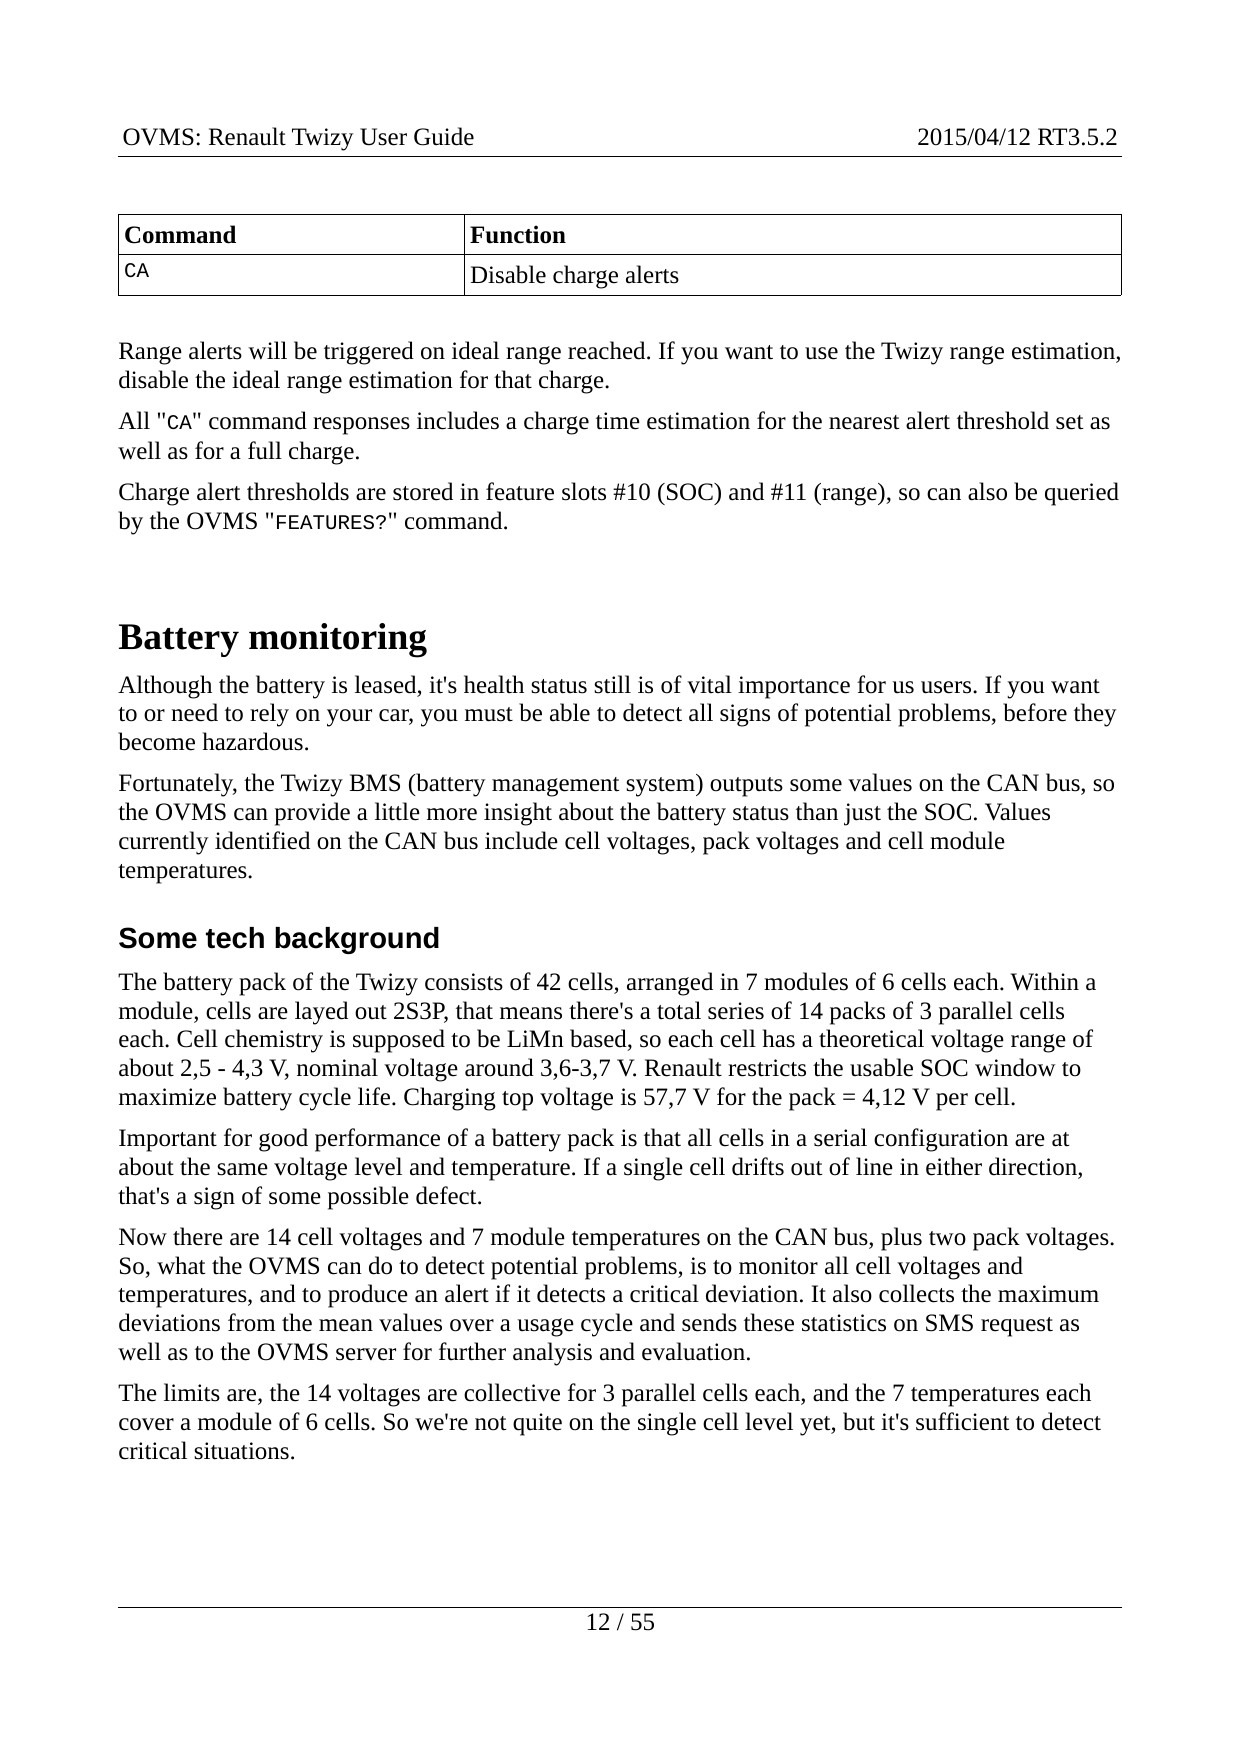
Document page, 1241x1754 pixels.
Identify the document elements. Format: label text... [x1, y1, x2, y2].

text Charge alert thresholds are stored in feature slots #10 (SOC) and #11 (range), so can also be queried by the OVMS "FEATURES?" command. [118, 477, 1122, 535]
table_header Function [465, 215, 1121, 254]
subtitle Battery monitoring [118, 614, 1122, 657]
text Range alerts will be triggered on ideal range reached. If you want to use the Twizy range estimation, disable the ideal range estimation for that charge. [118, 336, 1122, 394]
text Fortunately, the Twizy BMS (battery management system) outputs some values on the CAN bus, so the OVMS can provide a little more insight about the battery status than just the SOC. Values currently identified on the CAN bus include cell voltages, pack voltages and cell module temperatures. [118, 768, 1122, 883]
subtitle Some tech background [118, 921, 1122, 954]
text Important for good performance of a battery pack is that all cells in a serial configuration are at about the same voltage level and temperature. If a single cell drifts out of line in either direction, that's a sign of some possible defect. [118, 1123, 1122, 1209]
text Now there are 14 cell voltages and 7 module temperatures on the CAN bus, plus two pack voltages. So, what the OVMS can do to detect potential problems, is to monitor all cell voltages and temperatures, and to produce an alert if it detects a critical deviation. It also collects the maximum deviations from the mean values over a usage cycle and sends these statistics on SMS request as well as to the OVMS server for further analysis and evaluation. [118, 1222, 1122, 1366]
text All "CA" command responses includes a charge time estimation for the nearest alert threshold set as well as for a full charge. [118, 406, 1122, 464]
table_header Command [119, 215, 464, 254]
text The battery pack of the Twizy consists of 42 cells, arranged in 7 modules of 6 cells each. Within a module, cells are layed out 2S3P, that means there's a total series of 14 packs of 3 parallel cells each. Cell chemistry is supposed to be LiMn based, so each cell has a theoretical voltage range of about 2,5 - 4,3 V, nominal voltage around 3,6-3,7 V. Renault restricts the usable SOC window to maximize battery cycle life. Charging top voltage is 57,7 V for the pack = 4,12 V per cell. [118, 967, 1122, 1111]
text Although the battery is leased, it's health status still is of vital importance for us users. If you want to or need to rely on your car, you must be able to detect all signs of potential problems, before they become hazardous. [118, 670, 1122, 756]
text The limits are, the 14 voltages are collective for 3 parallel cells each, and the 7 temperatures each cover a module of 6 cells. So we're not quite on the single cell level yet, but it's sufficient to detect critical situations. [118, 1378, 1122, 1464]
table_cell Disable charge alerts [465, 255, 1121, 295]
table_cell CA [119, 255, 464, 295]
